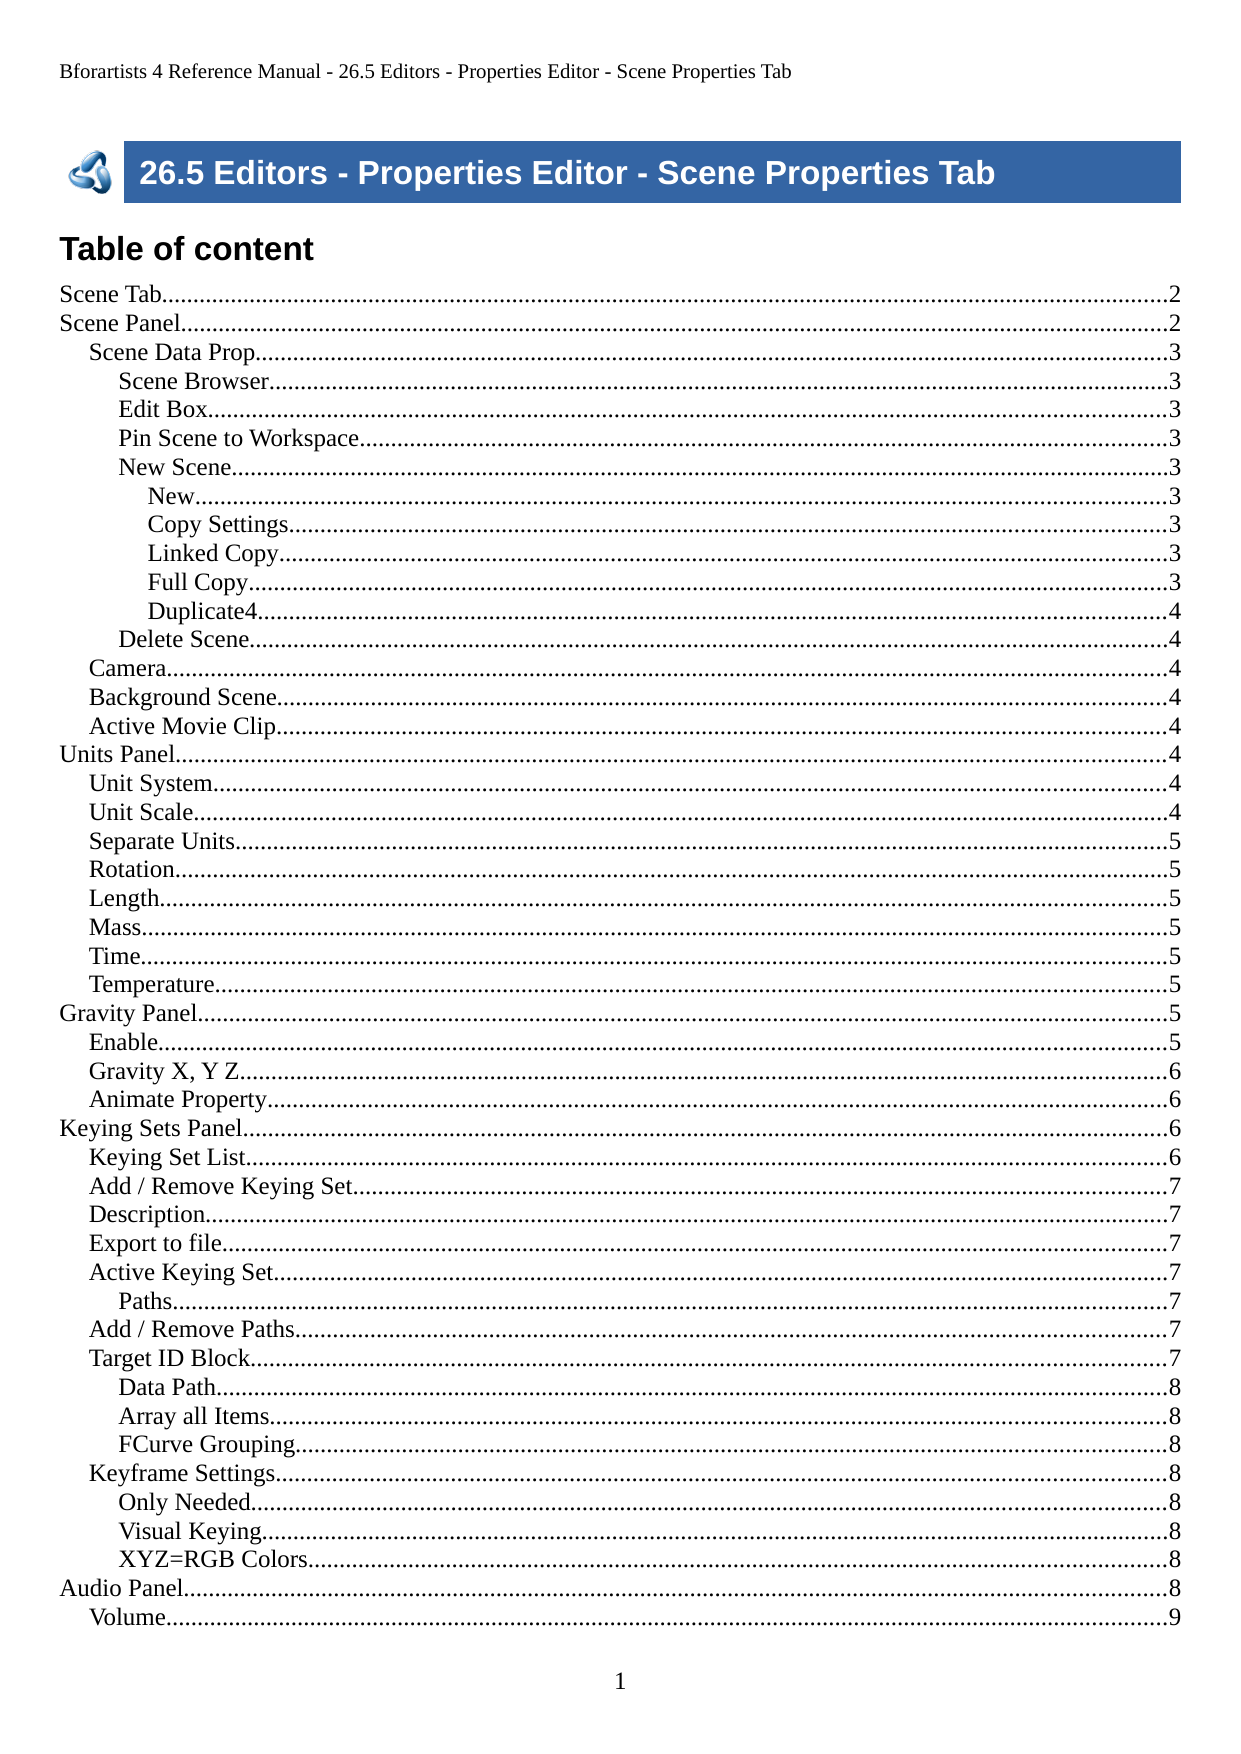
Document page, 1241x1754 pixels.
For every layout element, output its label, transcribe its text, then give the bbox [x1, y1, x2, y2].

text Keying Sets Panel 6 [59, 1113, 1181, 1142]
text Animate Property 6 [88, 1084, 1181, 1113]
text Units Panel 4 [59, 739, 1181, 768]
text Export to file 7 [88, 1228, 1181, 1257]
text Enable 5 [88, 1027, 1181, 1056]
text Add / Remove Paths 7 [88, 1314, 1181, 1343]
text Description 7 [88, 1199, 1181, 1228]
text Only Needed 8 [118, 1487, 1181, 1516]
text Delete Scene 4 [118, 624, 1181, 653]
table_header 26.5 Editors - Properties Editor - Scene Properties Tab [124, 141, 1181, 203]
text Gravity X, Y Z 6 [88, 1056, 1181, 1084]
text Time 5 [88, 941, 1181, 969]
text Copy Settings 3 [147, 509, 1181, 538]
text Keyframe Settings 8 [88, 1458, 1181, 1487]
text Active Movie Clip 4 [88, 711, 1181, 739]
text XYZ=RGB Colors 8 [118, 1544, 1181, 1573]
text Gravity Panel 5 [59, 998, 1181, 1027]
table_header [59, 141, 124, 203]
text Audio Panel 8 [59, 1573, 1181, 1602]
text Mass 5 [88, 912, 1181, 941]
picture [65, 147, 114, 197]
text Add / Remove Keying Set 7 [88, 1171, 1181, 1199]
text Camera 4 [88, 653, 1181, 682]
text Pin Scene to Workspace 3 [118, 423, 1181, 452]
text Scene Panel 2 [59, 308, 1181, 337]
text Background Scene 4 [88, 682, 1181, 711]
text Temperature 5 [88, 969, 1181, 998]
text Linked Copy 3 [147, 538, 1181, 567]
text Visual Keying 8 [118, 1516, 1181, 1544]
text Array all Items 8 [118, 1401, 1181, 1429]
text FCurve Grouping 8 [118, 1429, 1181, 1458]
text Separate Units 5 [88, 826, 1181, 854]
text Active Keying Set 7 [88, 1257, 1181, 1286]
text Length 5 [88, 883, 1181, 912]
text Scene Tab 2 [59, 279, 1181, 308]
text Data Path 8 [118, 1372, 1181, 1401]
text Duplicate4 4 [147, 596, 1181, 624]
text Paths 7 [118, 1286, 1181, 1314]
text New 3 [147, 481, 1181, 509]
text Target ID Block 7 [88, 1343, 1181, 1372]
text Rotation 5 [88, 854, 1181, 883]
text Unit Scale 4 [88, 797, 1181, 826]
text New Scene 3 [118, 452, 1181, 481]
text Keying Set List 6 [88, 1142, 1181, 1171]
text Volume 9 [88, 1602, 1181, 1631]
text Unit System 4 [88, 768, 1181, 797]
text Scene Browser 3 [118, 366, 1181, 394]
text Scene Data Prop 3 [88, 337, 1181, 366]
subtitle Table of content [59, 228, 1181, 267]
text Edit Box 3 [118, 394, 1181, 423]
text Full Copy 3 [147, 567, 1181, 596]
